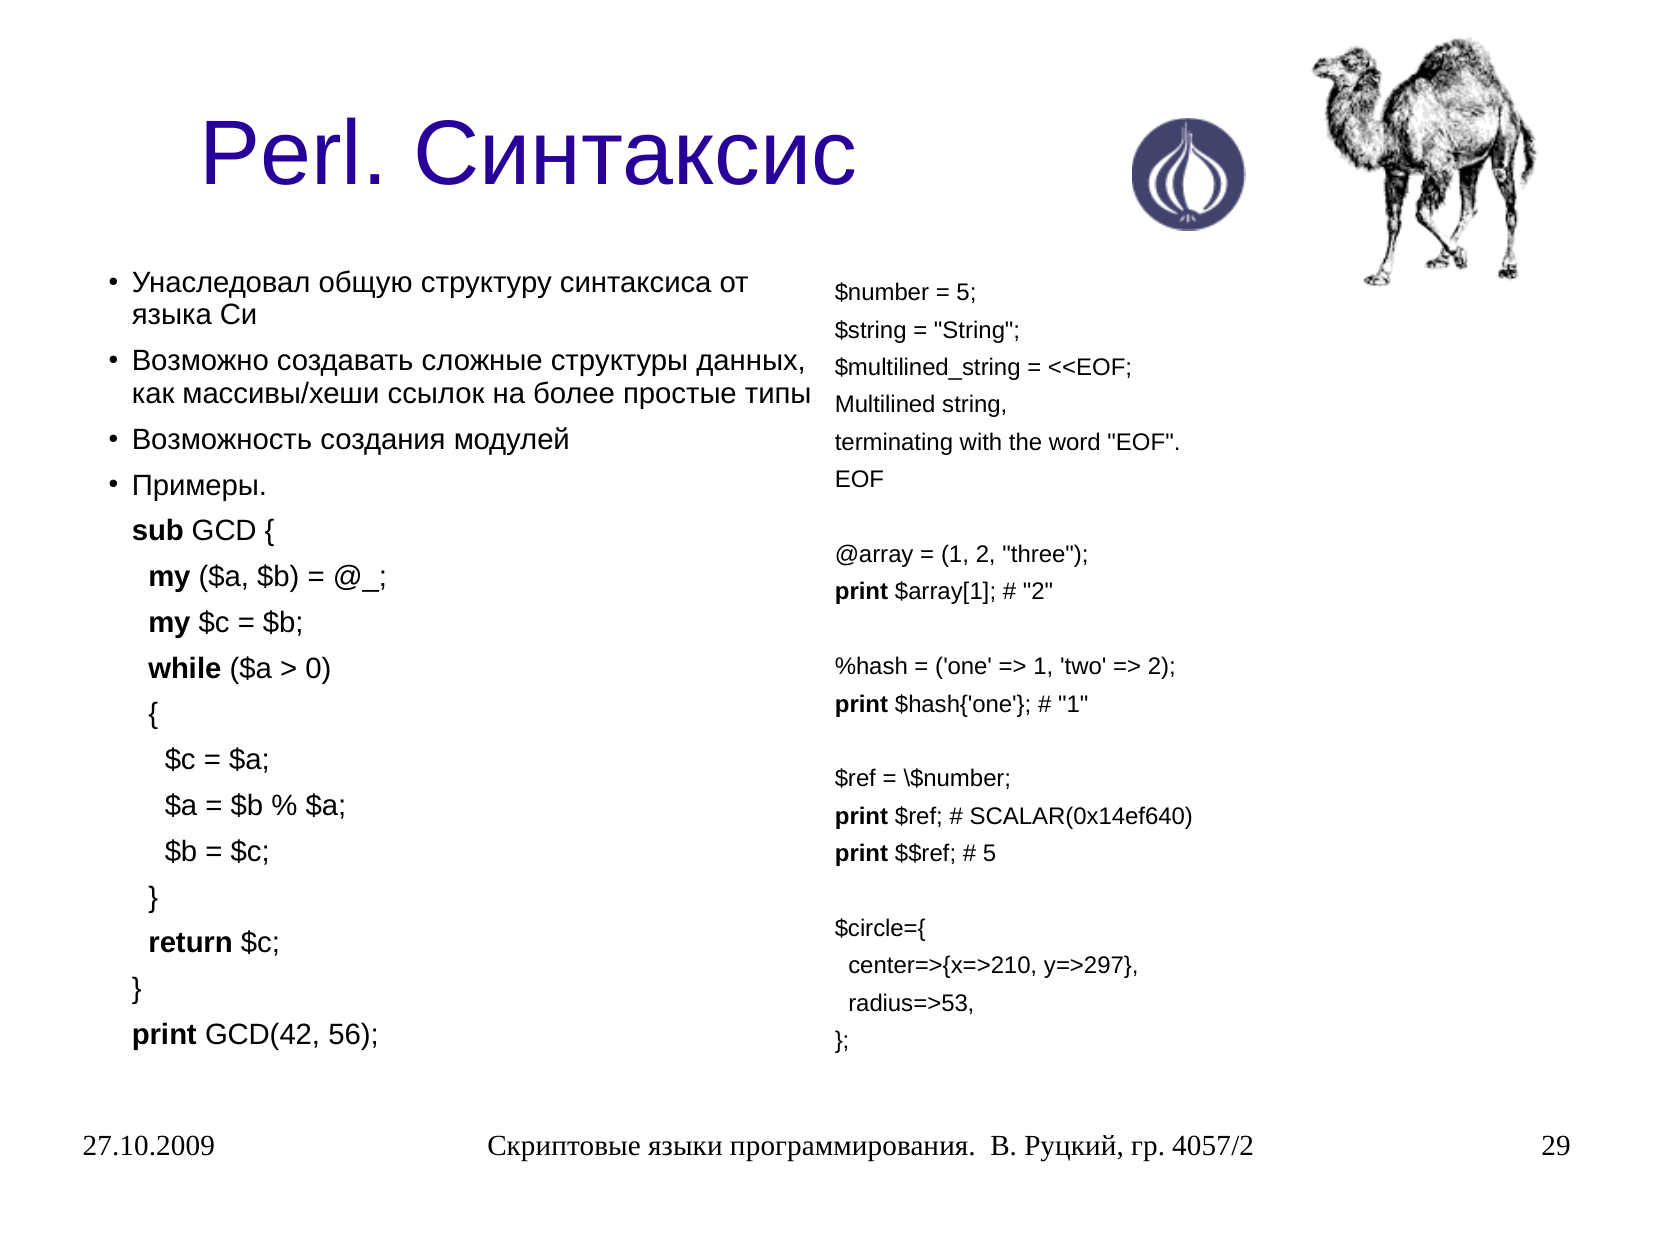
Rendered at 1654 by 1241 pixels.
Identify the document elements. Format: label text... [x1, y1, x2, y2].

list $number = 5; $string = "String"; $multilined_string = <<EOF; Multilined string, terminating with the word "EOF". EOF @array = (1, 2, "three"); print $array[1]; # "2" %hash = ('one' => 1, 'two' => 2); print $hash{'one'}; # "1" $ref = \$number; print $ref; # SCALAR(0x14ef640) print $$ref; # 5 $circle={ center=>{x=>210, y=>297}, radius=>53, }; [809, 279, 1536, 1063]
picture [1132, 118, 1246, 232]
picture [1299, 29, 1554, 293]
title Perl. Синтаксис [82, 49, 975, 257]
list Унаследовал общую структуру синтаксиса от языка Си Возможно создавать сложные структуры данных, как массивы/хеши ссылок на более простые типы Возможность создания модулей Примеры. sub GCD { my ($a, $b) = @_; my $c = $b; while ($a > 0) { $c = $a; $a = $b % $a; $b = $c; } return $c; } print GCD(42, 56); [100, 265, 827, 1085]
